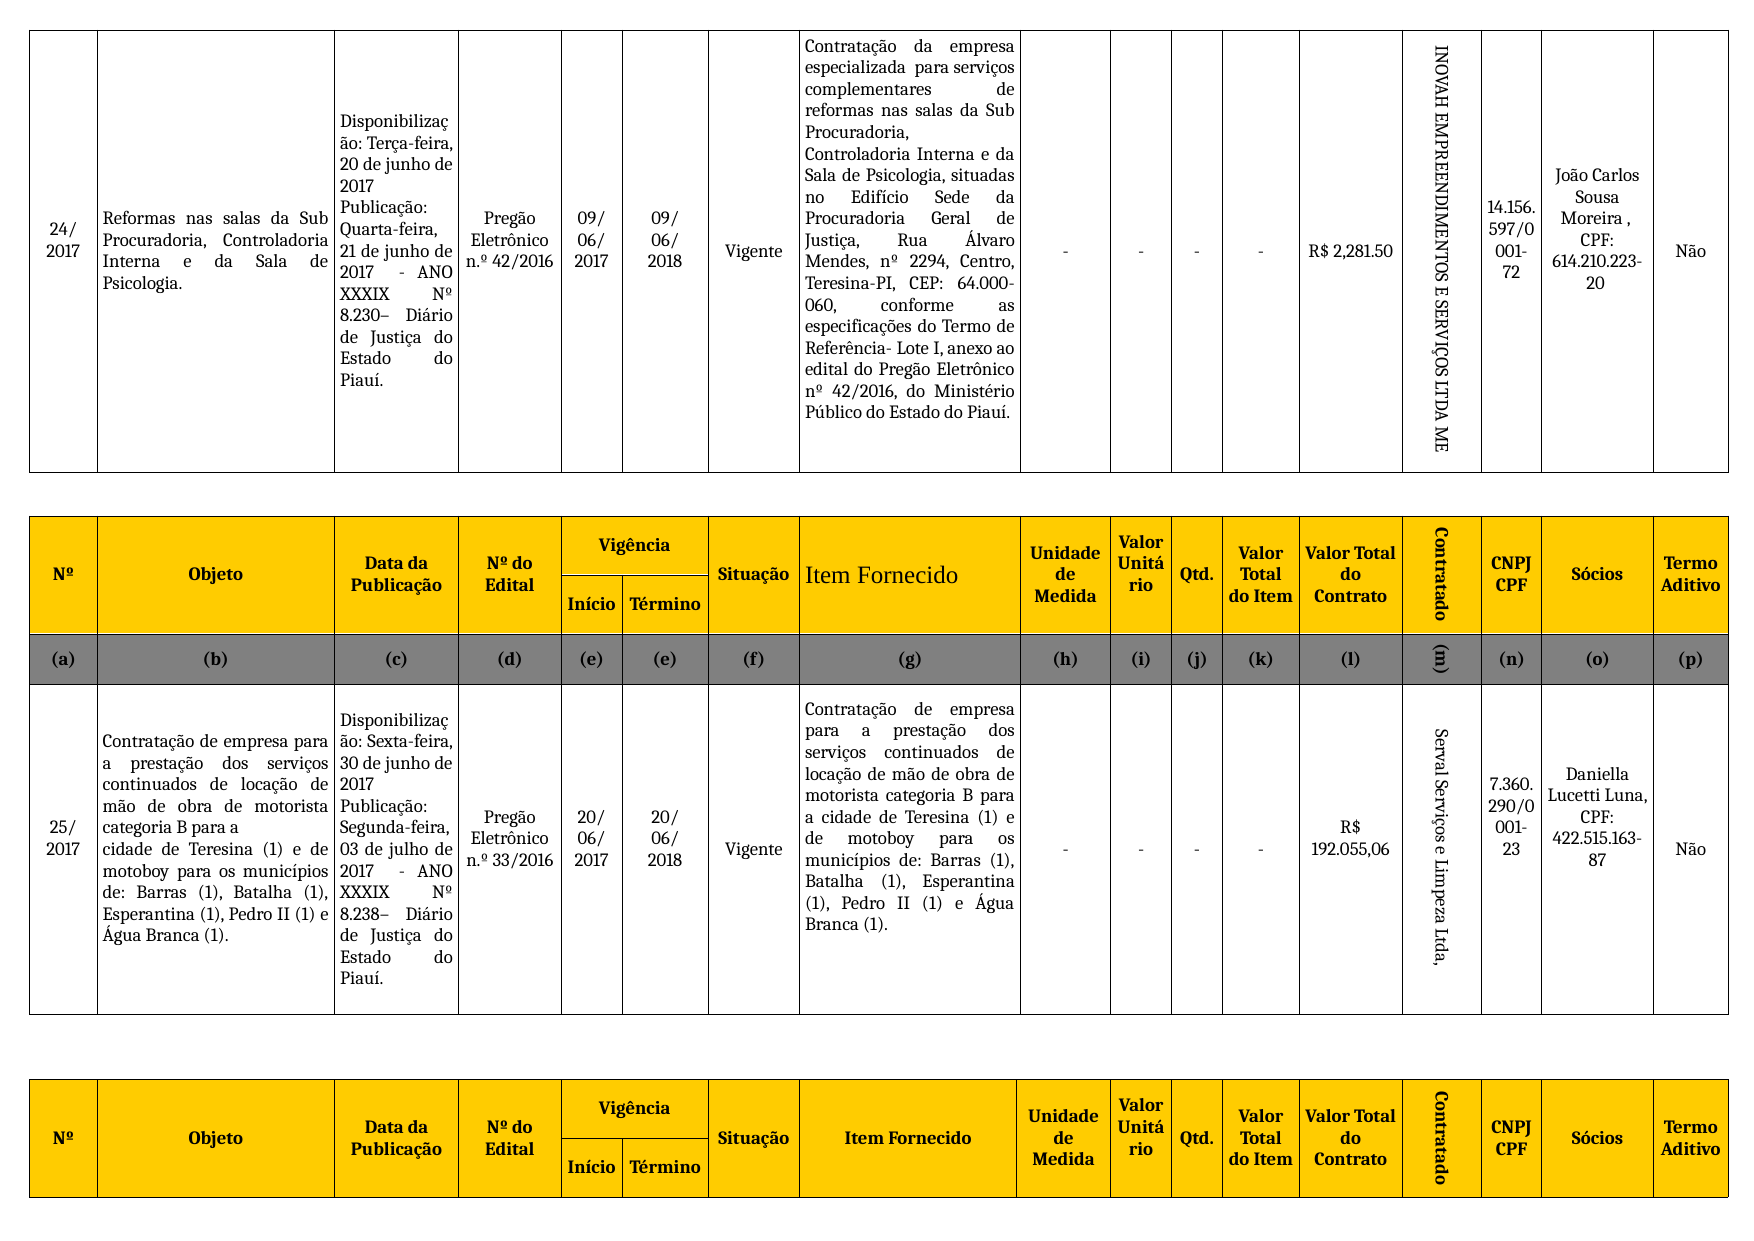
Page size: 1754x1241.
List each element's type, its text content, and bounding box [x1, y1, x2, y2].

table_header Contratado [1403, 1080, 1481, 1197]
table_cell (p) [1654, 635, 1728, 684]
table_header Objeto [98, 1080, 334, 1197]
table_cell (j) [1172, 635, 1222, 684]
table_header Valor Unitário [1111, 517, 1171, 633]
table_header Contratado [1403, 517, 1481, 633]
table_header Item Fornecido [800, 1080, 1016, 1197]
table_header Valor Total do Contrato [1300, 517, 1402, 633]
table_cell (i) [1111, 635, 1171, 684]
table_cell Vigente [709, 685, 799, 1014]
table_cell Contratação de empresa para a prestação dos serviços continuados de locação de mão de obra de motorista categoria B para a cidade de Teresina (1) e de motoboy para os municípios de: Barras (1), Batalha (1), Esperantina (1), Pedro II (1) e Água Branca (1). [98, 685, 334, 1014]
table_cell Serval Serviços e Limpeza Ltda, [1403, 685, 1481, 1014]
table_header Objeto [98, 517, 334, 633]
table_cell Pregão Eletrônico n.º 33/2016 [459, 685, 561, 1014]
table_header Unidade de Medida [1017, 1080, 1110, 1197]
table_header Sócios [1542, 1080, 1653, 1197]
table_header CNPJ CPF [1482, 1080, 1541, 1197]
table_cell (o) [1542, 635, 1653, 684]
table_cell - [1223, 685, 1299, 1014]
table_cell (e) [623, 635, 708, 684]
table_header Nº [30, 1080, 97, 1197]
table_cell Término [623, 576, 708, 633]
table_header Nº [30, 517, 97, 633]
table_cell - [1172, 685, 1222, 1014]
table_cell (b) [98, 635, 334, 684]
table_cell 09/ 06/ 2018 [623, 31, 708, 472]
table_header Qtd. [1172, 1080, 1222, 1197]
table_header Item Fornecido [800, 517, 1020, 633]
table_cell - [1111, 685, 1171, 1014]
table_cell (n) [1482, 635, 1541, 684]
table_cell (a) [30, 635, 97, 684]
table_cell Início [562, 576, 622, 633]
table_header Data da Publicação [335, 517, 458, 633]
table_cell 14.156.597/0001- 72 [1482, 31, 1541, 472]
table_header Data da Publicação [335, 1080, 458, 1197]
table_cell (g) [800, 635, 1020, 684]
table_cell - [1021, 31, 1110, 472]
table_header Sócios [1542, 517, 1653, 633]
table_cell (h) [1021, 635, 1110, 684]
table_cell 20/ 06/ 2017 [562, 685, 622, 1014]
table_cell (m) [1403, 635, 1481, 684]
table_cell Daniella Lucetti Luna, CPF: 422.515.163-87 [1542, 685, 1653, 1014]
table_header Termo Aditivo [1654, 517, 1728, 633]
table_cell 09/ 06/ 2017 [562, 31, 622, 472]
table_cell 25/ 2017 [30, 685, 97, 1014]
table_cell - [1021, 685, 1110, 1014]
table_cell R$ 192.055,06 [1300, 685, 1402, 1014]
table_header Situação [709, 517, 799, 633]
table_cell Contratação da empresa especializada para serviços complementares de reformas nas salas da Sub Procuradoria, Controladoria Interna e da Sala de Psicologia, situadas no Edifício Sede da Procuradoria Geral de Justiça, Rua Álvaro Mendes, nº 2294, Centro, Teresina-PI, CEP: 64.000-060, conforme as especificações do Termo de Referência- Lote I, anexo ao edital do Pregão Eletrônico nº 42/2016, do Ministério Público do Estado do Piauí. [800, 31, 1020, 472]
table_cell Disponibilização: Terça-feira, 20 de junho de 2017 Publicação: Quarta-feira, 21 de junho de 2017 - ANO XXXIX Nº 8.230– Diário de Justiça do Estado do Piauí. [335, 31, 458, 472]
table_cell Reformas nas salas da Sub Procuradoria, Controladoria Interna e da Sala de Psicologia. [98, 31, 334, 472]
table_cell Início [562, 1139, 622, 1197]
table_header Valor Unitário [1111, 1080, 1171, 1197]
table_cell 7.360.290/0001-23 [1482, 685, 1541, 1014]
table_cell - [1172, 31, 1222, 472]
table_cell 24/ 2017 [30, 31, 97, 472]
table_cell Não [1654, 685, 1728, 1014]
table_cell João Carlos Sousa Moreira , CPF: 614.210.223-20 [1542, 31, 1653, 472]
table_header Nº do Edital [459, 517, 561, 633]
table_cell (e) [562, 635, 622, 684]
table_header Nº do Edital [459, 1080, 561, 1197]
table_header Qtd. [1172, 517, 1222, 633]
table_cell Não [1654, 31, 1728, 472]
table_cell Vigente [709, 31, 799, 472]
table_cell Disponibilização: Sexta-feira, 30 de junho de 2017 Publicação: Segunda-feira, 03 de julho de 2017 - ANO XXXIX Nº 8.238– Diário de Justiça do Estado do Piauí. [335, 685, 458, 1014]
table_header Valor Total do Contrato [1300, 1080, 1402, 1197]
table_header Termo Aditivo [1654, 1080, 1728, 1197]
table_header CNPJ CPF [1482, 517, 1541, 633]
table_cell INOVAH EMPREENDIMENTOS E SERVIÇOS LTDA ME [1403, 31, 1481, 472]
table_cell (k) [1223, 635, 1299, 684]
table_header Vigência [562, 1080, 708, 1138]
table_cell (l) [1300, 635, 1402, 684]
table_cell Término [623, 1139, 708, 1197]
table_header Situação [709, 1080, 799, 1197]
table_cell - [1223, 31, 1299, 472]
table_cell Pregão Eletrônico n.º 42/2016 [459, 31, 561, 472]
table_header Valor Total do Item [1223, 517, 1299, 633]
table_cell - [1111, 31, 1171, 472]
table_cell (c) [335, 635, 458, 684]
table_cell (d) [459, 635, 561, 684]
table_cell R$ 2.281,50 [1300, 31, 1402, 472]
table_cell 20/ 06/ 2018 [623, 685, 708, 1014]
table_cell Contratação de empresa para a prestação dos serviços continuados de locação de mão de obra de motorista categoria B para a cidade de Teresina (1) e de motoboy para os municípios de: Barras (1), Batalha (1), Esperantina (1), Pedro II (1) e Água Branca (1). [800, 685, 1020, 1014]
table_header Valor Total do Item [1223, 1080, 1299, 1197]
table_header Unidade de Medida [1021, 517, 1110, 633]
table_header Vigência [562, 517, 708, 574]
table_cell (f) [709, 635, 799, 684]
